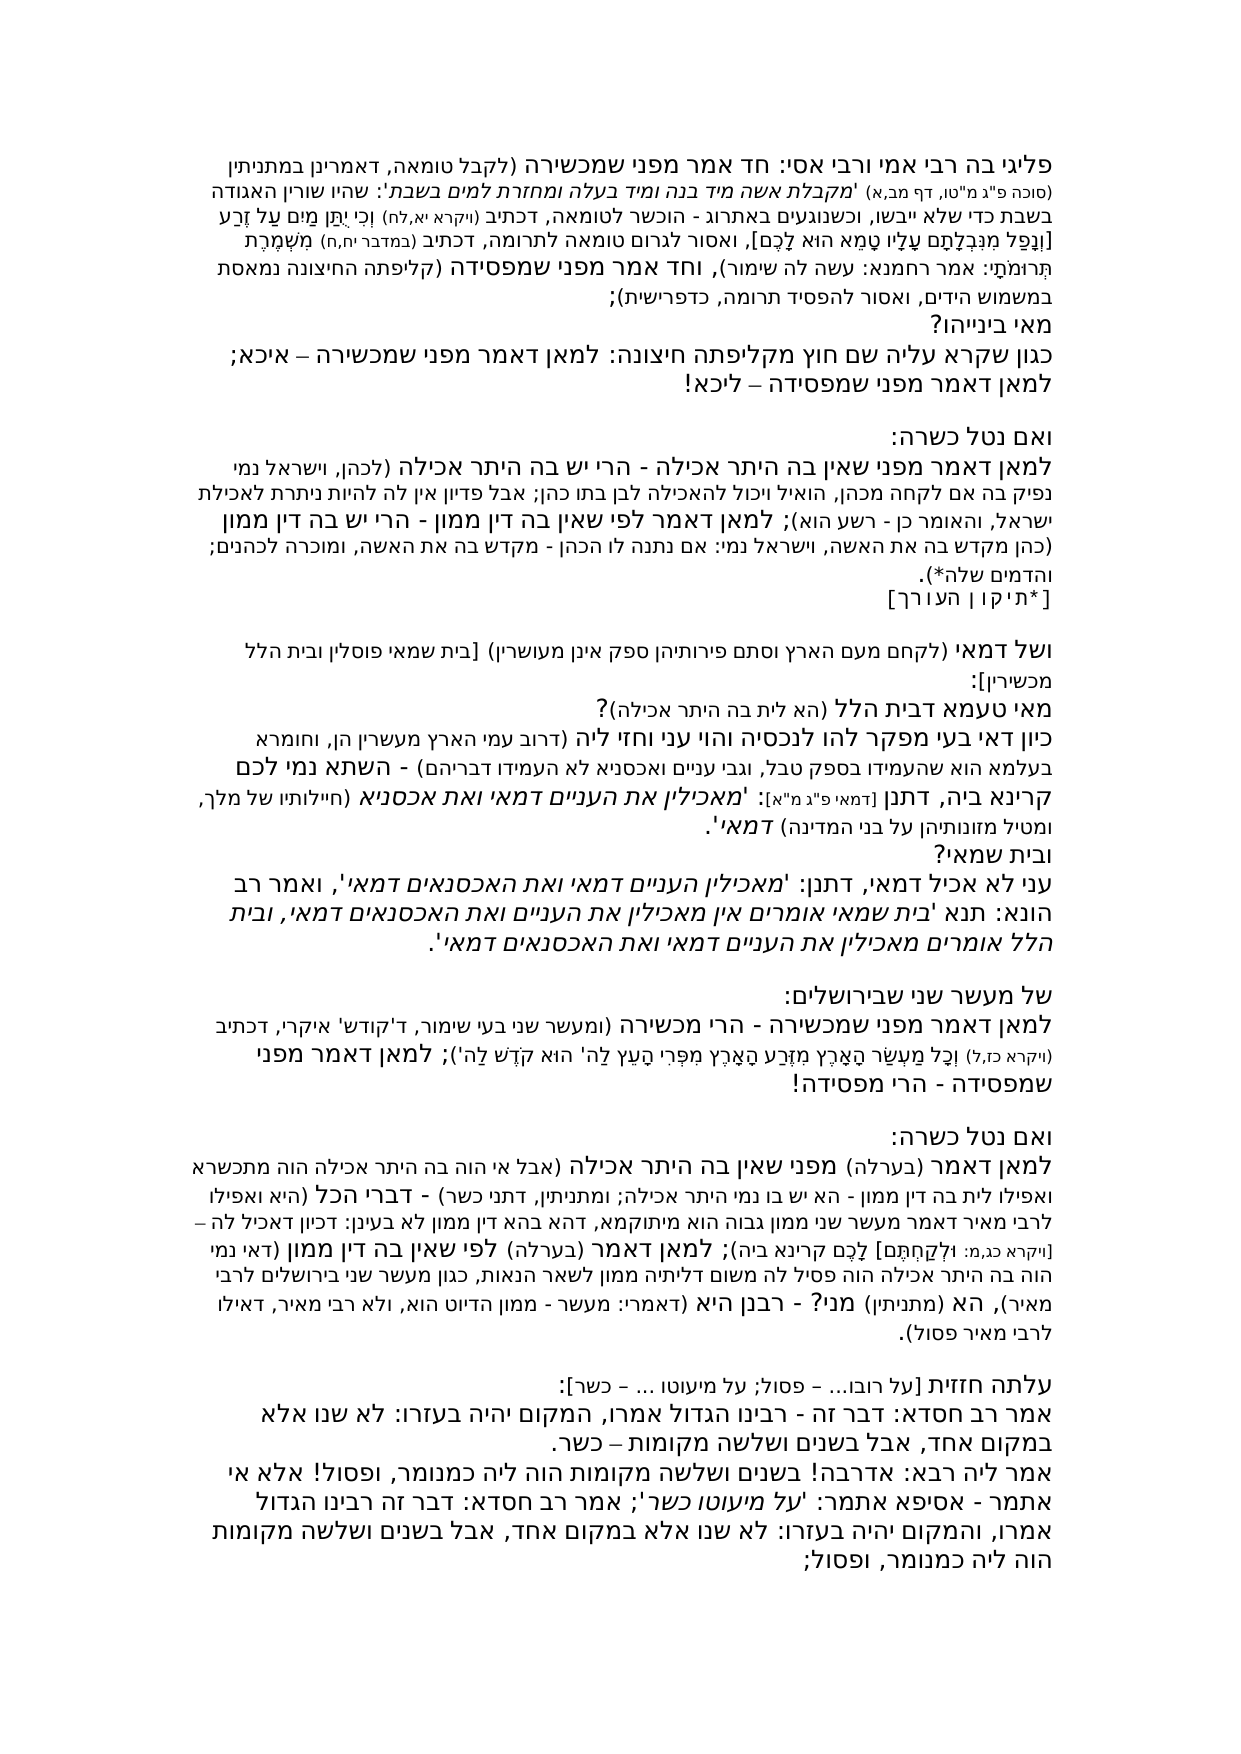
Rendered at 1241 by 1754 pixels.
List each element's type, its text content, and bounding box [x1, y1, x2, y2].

text ובית שמאי? [187, 840, 1053, 869]
text מאי טעמא דבית הלל (הא לית בה היתר אכילה)? [187, 694, 1053, 723]
text [*תיקון העורך] [187, 588, 1053, 612]
text כגון שקרא עליה שם חוץ מקליפתה חיצונה: למאן דאמר מפני שמכשירה – איכא; למאן דאמר מפני שמפסידה – ליכא! [187, 340, 1053, 398]
text ואם נטל כשרה: [187, 422, 1053, 452]
text ואם נטל כשרה: [187, 1122, 1053, 1151]
text למאן דאמר מפני שמכשירה - הרי מכשירה (ומעשר שני בעי שימור, ד'קודש' איקרי, דכתיב (ויקרא כז,ל) וְכָל מַעְשַׂר הָאָרֶץ מִזֶּרַע הָאָרֶץ מִפְּרִי הָעֵץ לַה' הוּא קֹדֶשׁ לַה'); למאן דאמר מפני שמפסידה - הרי מפסידה! [187, 1010, 1053, 1098]
text עלתה חזזית [על רובו... – פסול; על מיעוטו ... – כשר]: [187, 1370, 1053, 1399]
text אמר רב חסדא: דבר זה - רבינו הגדול אמרו, המקום יהיה בעזרו: לא שנו אלא במקום אחד, אבל בשנים ושלשה מקומות – כשר. [187, 1399, 1053, 1458]
text אמר ליה רבא: אדרבה! בשנים ושלשה מקומות הוה ליה כמנומר, ופסול! אלא אי אתמר - אסיפא אתמר: 'על מיעוטו כשר'; אמר רב חסדא: דבר זה רבינו הגדול אמרו, והמקום יהיה בעזרו: לא שנו אלא במקום אחד, אבל בשנים ושלשה מקומות הוה ליה כמנומר, ופסול; [187, 1458, 1053, 1575]
text למאן דאמר מפני שאין בה היתר אכילה - הרי יש בה היתר אכילה (לכהן, וישראל נמי נפיק בה אם לקחה מכהן, הואיל ויכול להאכילה לבן בתו כהן; אבל פדיון אין לה להיות ניתרת לאכילת ישראל, והאומר כן - רשע הוא); למאן דאמר לפי שאין בה דין ממון - הרי יש בה דין ממון (כהן מקדש בה את האשה, וישראל נמי: אם נתנה לו הכהן - מקדש בה את האשה, ומוכרה לכהנים; והדמים שלה*). [187, 452, 1053, 588]
text של מעשר שני שבירושלים: [187, 981, 1053, 1010]
text עני לא אכיל דמאי, דתנן: 'מאכילין העניים דמאי ואת האכסנאים דמאי', ואמר רב הונא: תנא 'בית שמאי אומרים אין מאכילין את העניים ואת האכסנאים דמאי, ובית הלל אומרים מאכילין את העניים דמאי ואת האכסנאים דמאי'. [187, 869, 1053, 957]
text פליגי בה רבי אמי ורבי אסי: חד אמר מפני שמכשירה (לקבל טומאה, דאמרינן במתניתין (סוכה פ"ג מ"טו, דף מב,א) 'מקבלת אשה מיד בנה ומיד בעלה ומחזרת למים בשבת': שהיו שורין האגודה בשבת כדי שלא ייבשו, וכשנוגעים באתרוג - הוכשר לטומאה, דכתיב (ויקרא יא,לח) וְכִי יֻתַּן מַיִם עַל זֶרַע [וְנָפַל מִנִּבְלָתָם עָלָיו טָמֵא הוּא לָכֶם], ואסור לגרום טומאה לתרומה, דכתיב (במדבר יח,ח) מִשְׁמֶרֶת תְּרוּמֹתָי: אמר רחמנא: עשה לה שימור), וחד אמר מפני שמפסידה (קליפתה החיצונה נמאסת במשמוש הידים, ואסור להפסיד תרומה, כדפרישית); [187, 150, 1053, 311]
text ושל דמאי (לקחם מעם הארץ וסתם פירותיהן ספק אינן מעושרין) [בית שמאי פוסלין ובית הלל מכשירין]: [187, 636, 1053, 694]
text למאן דאמר (בערלה) מפני שאין בה היתר אכילה (אבל אי הוה בה היתר אכילה הוה מתכשרא ואפילו לית בה דין ממון - הא יש בו נמי היתר אכילה; ומתניתין, דתני כשר) - דברי הכל (היא ואפילו לרבי מאיר דאמר מעשר שני ממון גבוה הוא מיתוקמא, דהא בהא דין ממון לא בעינן: דכיון דאכיל לה – [ויקרא כג,מ: וּלְקַחְתֶּם] לָכֶם קרינא ביה); למאן דאמר (בערלה) לפי שאין בה דין ממון (דאי נמי הוה בה היתר אכילה הוה פסיל לה משום דליתיה ממון לשאר הנאות, כגון מעשר שני בירושלים לרבי מאיר), הא (מתניתין) מני? - רבנן היא (דאמרי: מעשר - ממון הדיוט הוא, ולא רבי מאיר, דאילו לרבי מאיר פסול). [187, 1151, 1053, 1346]
text מאי בינייהו? [187, 311, 1053, 340]
text כיון דאי בעי מפקר להו לנכסיה והוי עני וחזי ליה (דרוב עמי הארץ מעשרין הן, וחומרא בעלמא הוא שהעמידו בספק טבל, וגבי עניים ואכסניא לא העמידו דבריהם) - השתא נמי לכם קרינא ביה, דתנן [דמאי פ"ג מ"א]: 'מאכילין את העניים דמאי ואת אכסניא (חיילותיו של מלך, ומטיל מזונותיהן על בני המדינה) דמאי'. [187, 723, 1053, 840]
